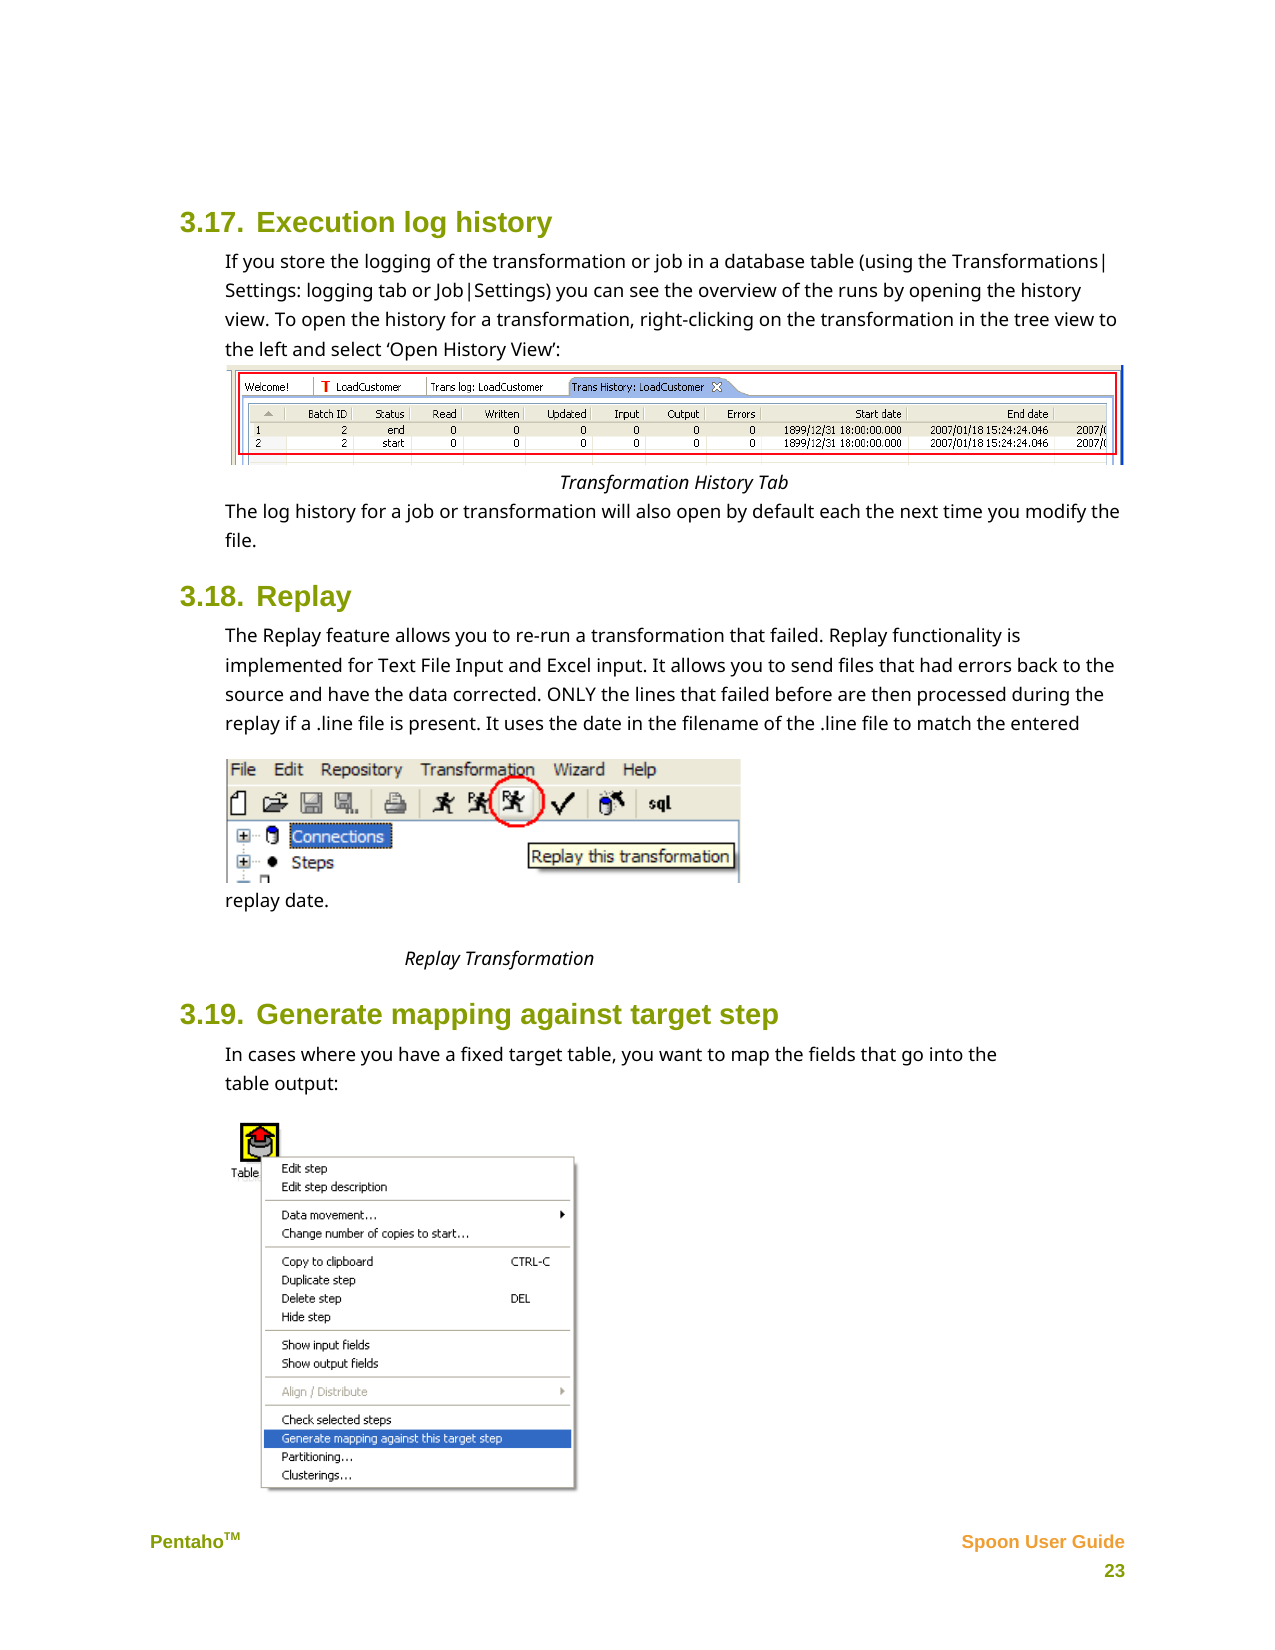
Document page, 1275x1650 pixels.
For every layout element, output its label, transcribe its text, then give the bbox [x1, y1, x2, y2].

text table output: [225, 1067, 1125, 1096]
text Replay Transformation [225, 942, 1125, 972]
text In cases where you have a fixed target table, you want to map the fields that go into the [225, 1038, 1125, 1067]
text The log history for a job or transformation will also open by default each the next time you modify the file. [225, 495, 1125, 553]
picture [226, 365, 1124, 465]
subtitle Replay [179, 578, 1125, 613]
picture [226, 1111, 593, 1499]
text Transformation History Tab [225, 466, 1125, 495]
subtitle Generate mapping against target step [179, 997, 1125, 1031]
subtitle Execution log history [179, 204, 1125, 239]
text If you store the logging of the transformation or job in a database table (using the Transformations|Settings: logging tab or Job|Settings) you can see the overview of the runs by opening the history view. To open the history for a transformation, right-clicking on the transformation in the tree view to the left and select ‘Open History View’: [225, 245, 1125, 362]
text The Replay feature allows you to re-run a transformation that failed. Replay functionality is implemented for Text File Input and Excel input. It allows you to send files that had errors back to the source and have the data corrected. ONLY the lines that failed before are then processed during the replay if a .line file is present. It uses the date in the filename of the .line file to match the entered replay date. [225, 619, 1125, 913]
